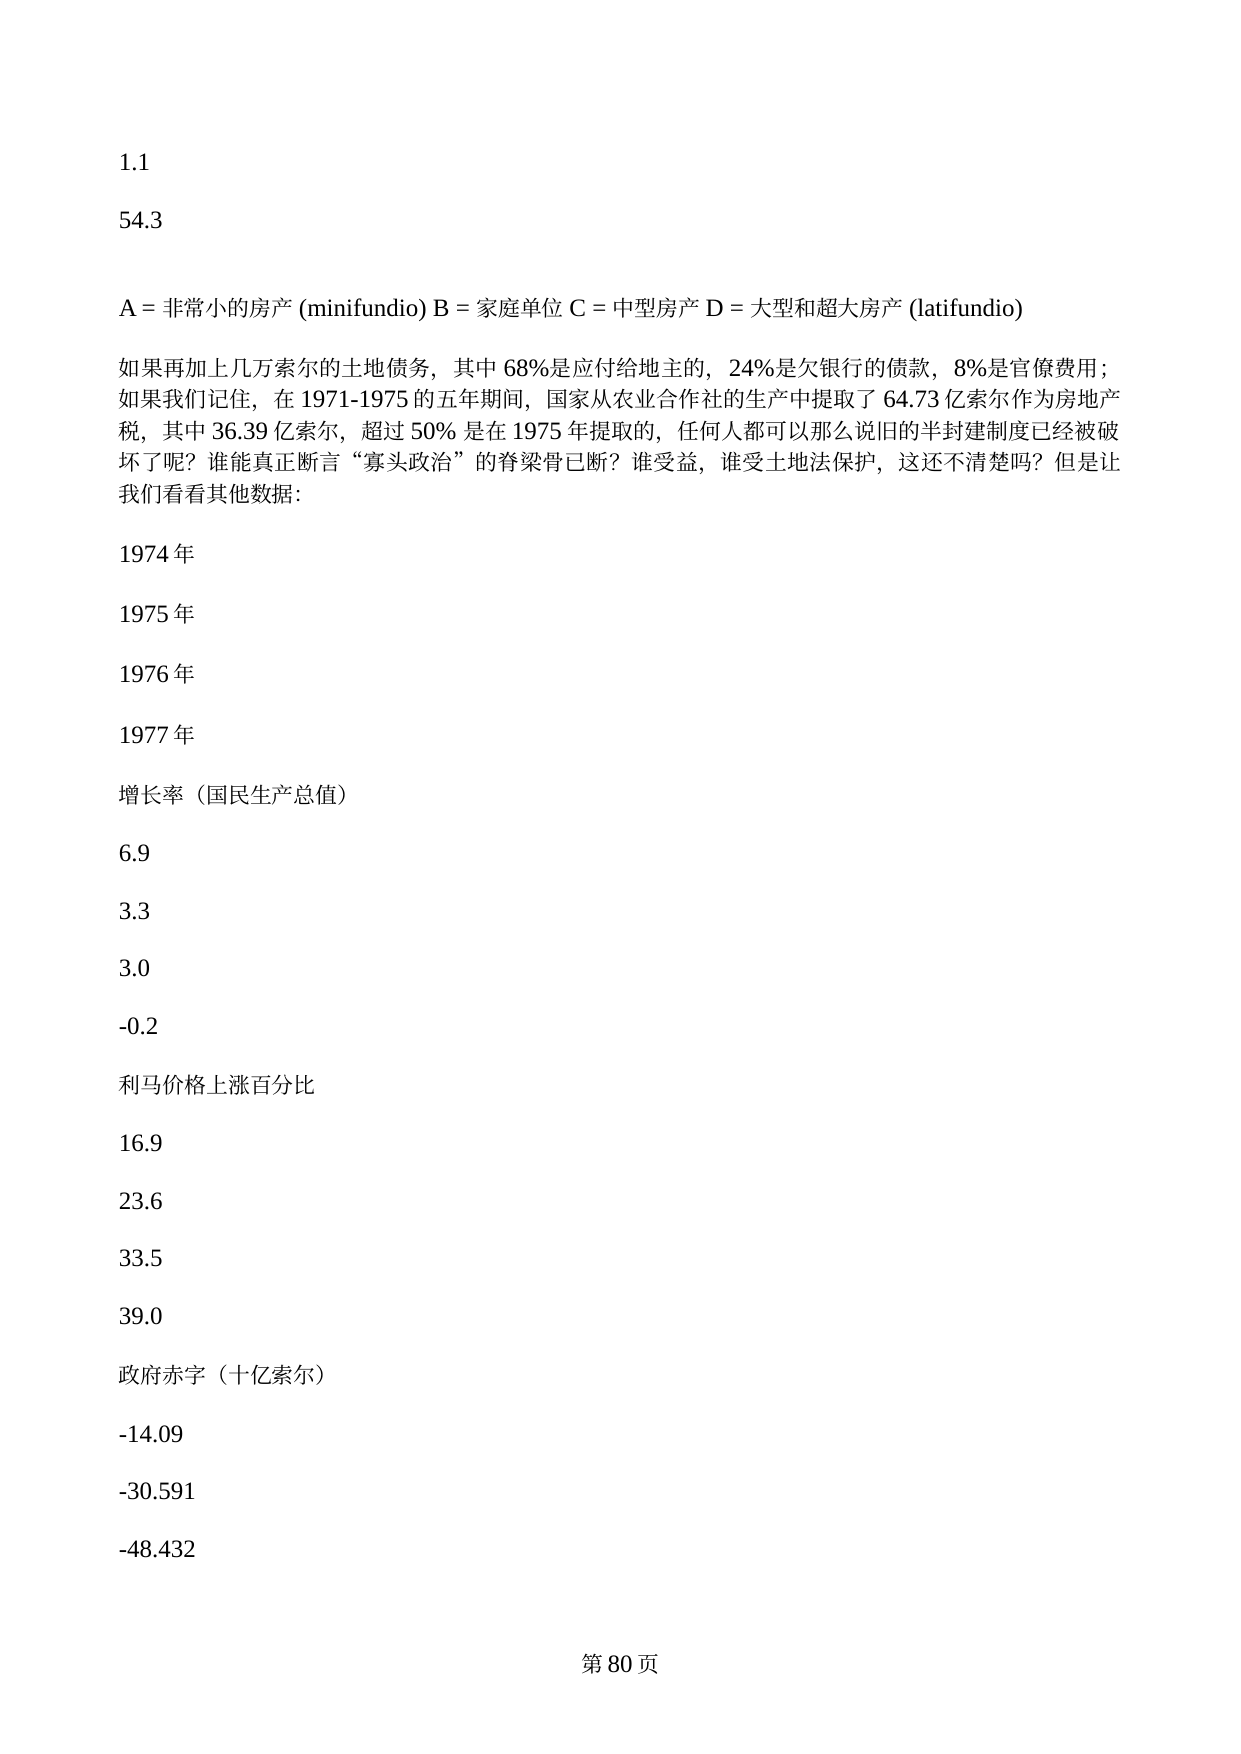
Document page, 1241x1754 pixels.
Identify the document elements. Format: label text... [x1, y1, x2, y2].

text 3.0 [118, 953, 1122, 982]
text 增长率（国民生产总值） [118, 778, 1122, 809]
text 1.1 [118, 147, 1122, 176]
text 1976年 [118, 658, 1122, 689]
text 利马价格上涨百分比 [118, 1068, 1122, 1100]
text 54.3 [118, 205, 1122, 233]
text 23.6 [118, 1186, 1122, 1215]
text 如果再加上几万索尔的土地债务，其中68%是应付给地主的，24%是欠银行的债款，8%是官僚费用；如果我们记住，在1971-1975的五年期间，国家从农业合作社的生产中提取了64.73亿索尔作为房地产税，其中36.39亿索尔，超过50% 是在1975年提取的，任何人都可以那么说旧的半封建制度已经被破坏了呢？谁能真正断言“寡头政治”的脊梁骨已断？谁受益，谁受土地法保护，这还不清楚吗？但是让我们看看其他数据： [118, 351, 1122, 508]
text 政府赤字（十亿索尔） [118, 1358, 1122, 1390]
text 1974年 [118, 537, 1122, 569]
text 6.9 [118, 838, 1122, 867]
text A = 非常小的房产 (minifundio) B = 家庭单位 C = 中型房产 D = 大型和超大房产 (latifundio) [118, 291, 1122, 322]
text 1977年 [118, 718, 1122, 749]
text 39.0 [118, 1301, 1122, 1330]
text 1975年 [118, 597, 1122, 629]
text -0.2 [118, 1011, 1122, 1039]
text -14.09 [118, 1419, 1122, 1447]
text 16.9 [118, 1128, 1122, 1157]
text -30.591 [118, 1476, 1122, 1505]
text 3.3 [118, 896, 1122, 924]
text -48.432 [118, 1534, 1122, 1562]
text 33.5 [118, 1243, 1122, 1272]
